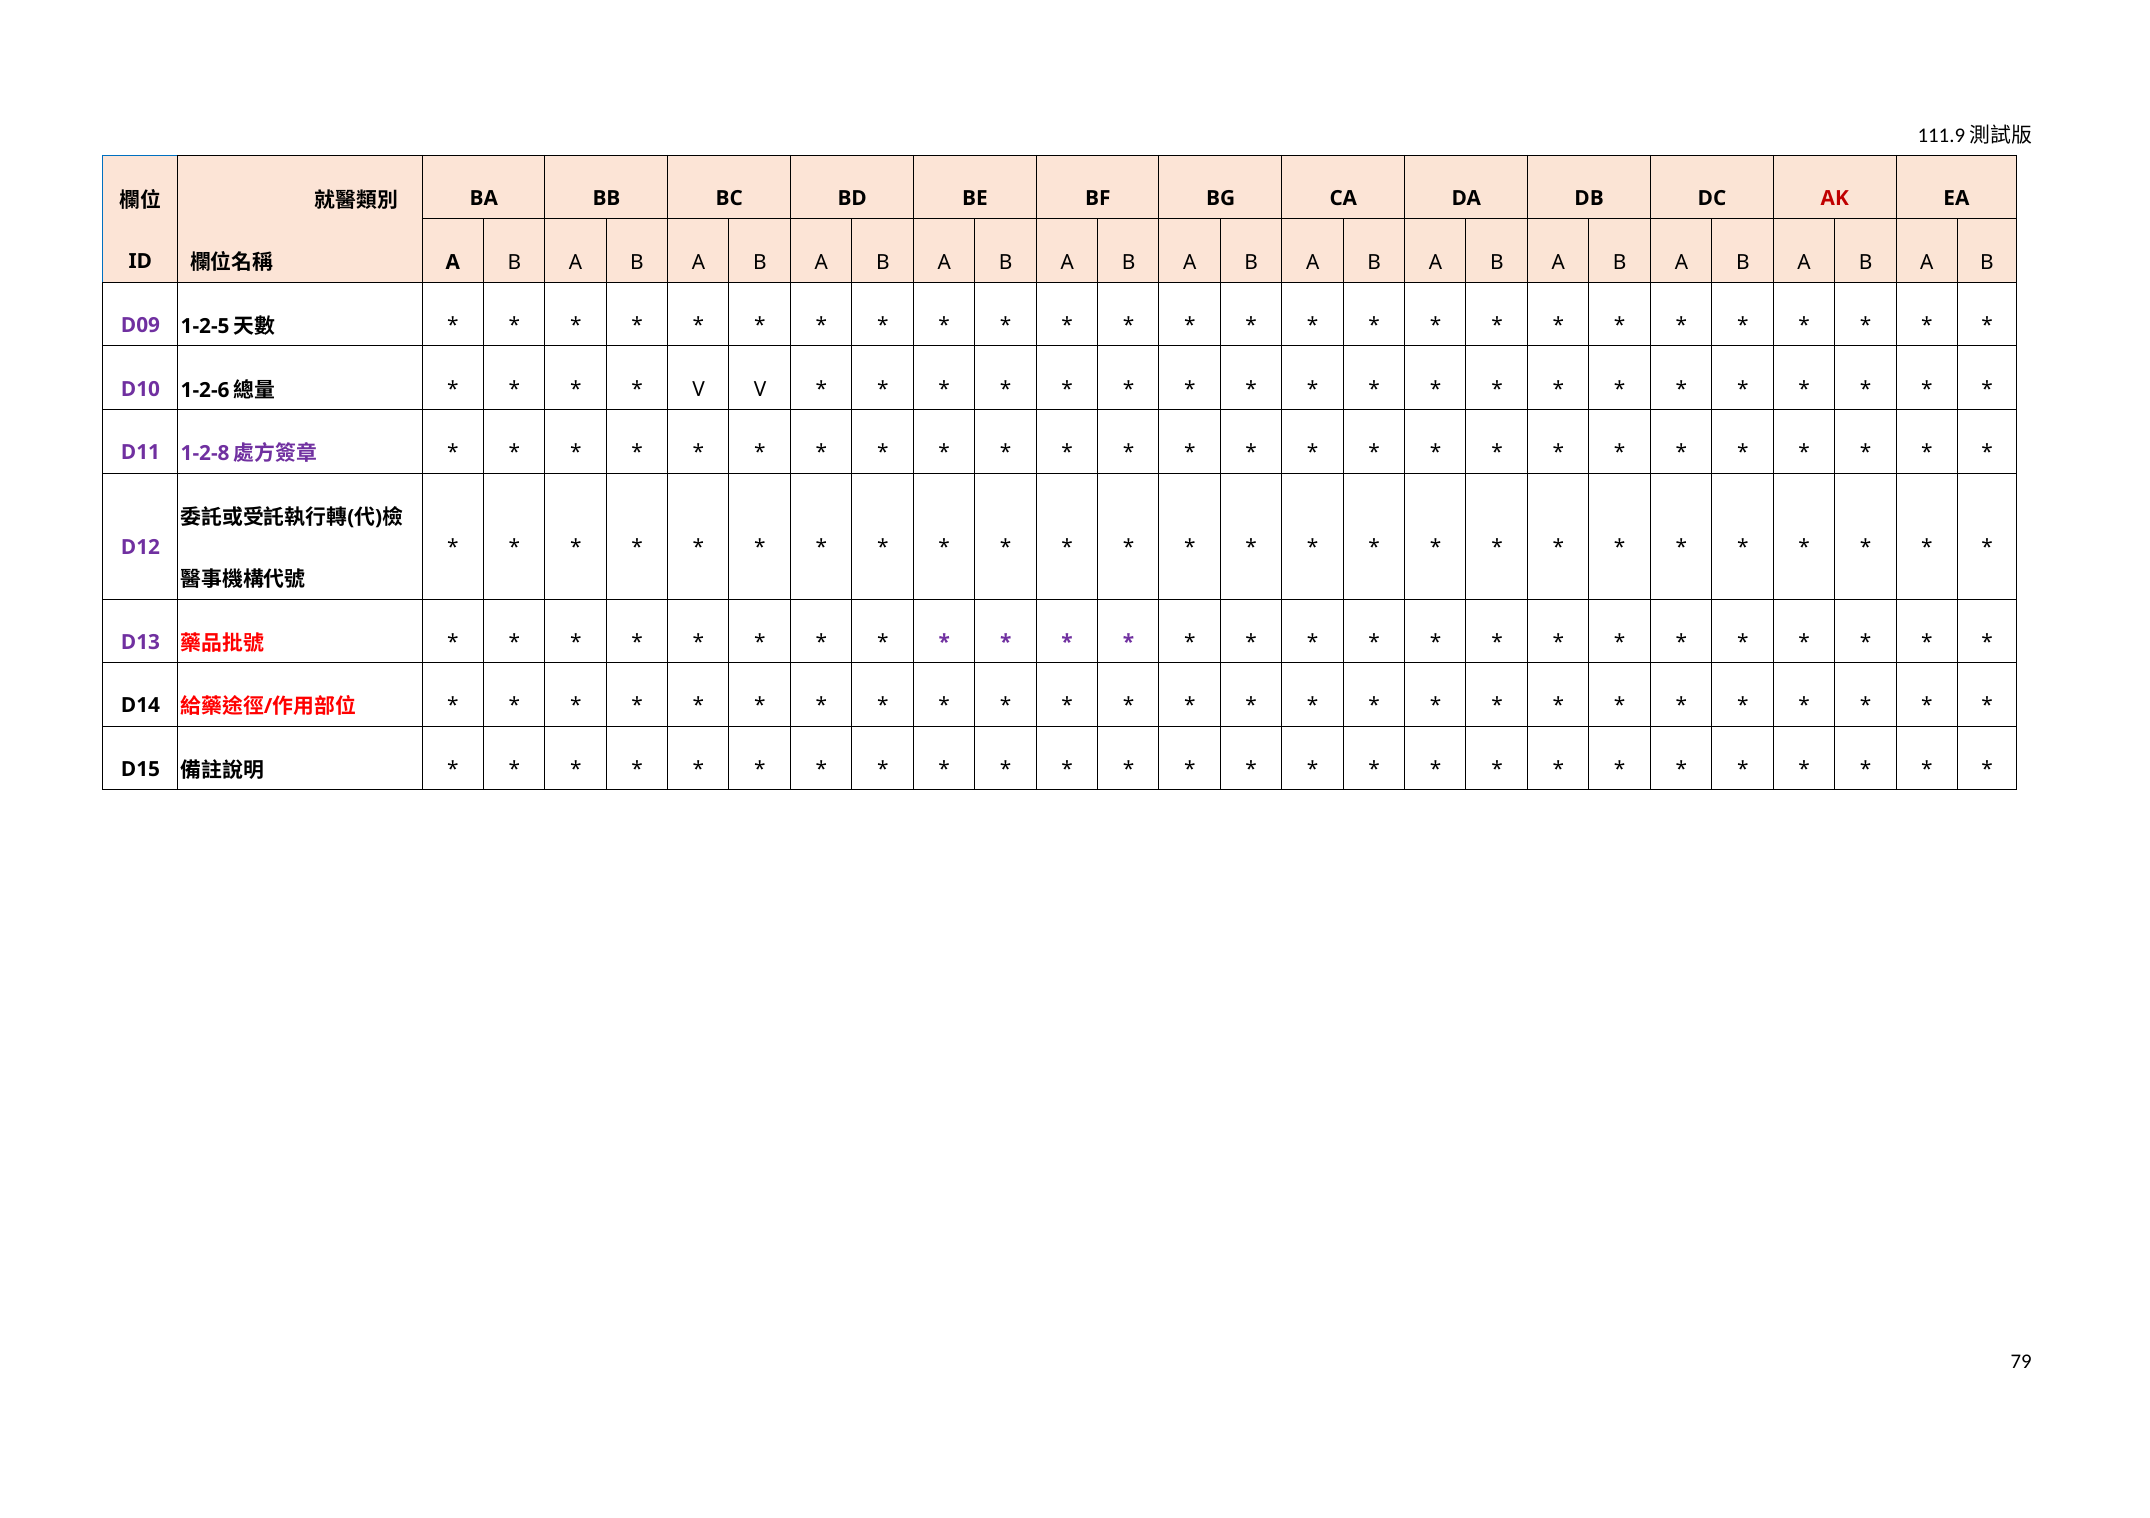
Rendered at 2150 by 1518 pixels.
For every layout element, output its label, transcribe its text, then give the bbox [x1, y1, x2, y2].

table_cell V [729, 346, 790, 409]
table_cell A [791, 219, 851, 282]
table_cell D12 [103, 474, 177, 598]
table_cell * [914, 283, 974, 345]
table_cell * [1282, 410, 1343, 472]
table_cell A [1159, 219, 1220, 282]
table_cell * [1466, 283, 1527, 345]
table_cell * [1528, 410, 1588, 472]
table_cell * [423, 600, 483, 662]
table_cell * [975, 727, 1036, 789]
table_cell * [484, 600, 544, 662]
table_cell * [1712, 727, 1773, 789]
table_cell * [423, 283, 483, 345]
table_cell * [1651, 410, 1711, 472]
table_cell * [545, 727, 606, 789]
table_cell * [914, 727, 974, 789]
table_cell * [1897, 727, 1957, 789]
table_cell * [1282, 727, 1343, 789]
table_cell * [1098, 346, 1158, 409]
table_cell * [1651, 727, 1711, 789]
table_cell * [545, 346, 606, 409]
table_header BE [914, 156, 1036, 218]
table_cell * [607, 283, 667, 345]
table_cell * [1405, 663, 1465, 726]
table_cell * [975, 600, 1036, 662]
table_cell * [484, 283, 544, 345]
table_cell A [668, 219, 728, 282]
table_cell * [729, 410, 790, 472]
table_cell * [1774, 474, 1834, 598]
table_cell * [1159, 600, 1220, 662]
table_cell * [1589, 474, 1650, 598]
table_cell * [1835, 600, 1896, 662]
table_cell * [668, 474, 728, 598]
table_cell * [791, 727, 851, 789]
table_cell * [545, 600, 606, 662]
table_cell D15 [103, 727, 177, 789]
table_cell * [1712, 283, 1773, 345]
table_cell * [1098, 727, 1158, 789]
table_cell * [1098, 474, 1158, 598]
table_cell * [545, 474, 606, 598]
table_cell B [729, 219, 790, 282]
table_cell A [1282, 219, 1343, 282]
table_cell * [1037, 600, 1097, 662]
table_cell * [1037, 283, 1097, 345]
table_cell * [1651, 663, 1711, 726]
table_cell B [1958, 219, 2016, 282]
table_cell * [975, 283, 1036, 345]
table_cell * [975, 410, 1036, 472]
table_cell * [1835, 283, 1896, 345]
table_cell A [423, 219, 483, 282]
table_header CA [1282, 156, 1404, 218]
table_cell * [1221, 410, 1281, 472]
table_cell * [1098, 410, 1158, 472]
table_cell * [1466, 346, 1527, 409]
table_cell * [1897, 474, 1957, 598]
table_cell * [484, 663, 544, 726]
table_cell * [791, 346, 851, 409]
table_cell * [1159, 410, 1220, 472]
table_cell * [791, 283, 851, 345]
table_cell 1-2-5天數 [178, 283, 422, 345]
table_header BA [423, 156, 544, 218]
table_cell * [545, 283, 606, 345]
table_cell * [1466, 600, 1527, 662]
table_cell B [1466, 219, 1527, 282]
table_cell * [423, 727, 483, 789]
table_cell * [1466, 663, 1527, 726]
table_cell * [1344, 283, 1404, 345]
table_cell * [545, 410, 606, 472]
table_cell * [1897, 346, 1957, 409]
table_cell * [668, 283, 728, 345]
table_cell * [852, 283, 913, 345]
table_header DB [1528, 156, 1650, 218]
table_cell * [1958, 410, 2016, 472]
table_cell * [1282, 346, 1343, 409]
table_cell * [1037, 346, 1097, 409]
table_cell * [1037, 663, 1097, 726]
table_cell V [668, 346, 728, 409]
table_cell * [1589, 663, 1650, 726]
table_cell * [914, 410, 974, 472]
table_cell * [1466, 727, 1527, 789]
table_cell * [423, 410, 483, 472]
table_cell A [1897, 219, 1957, 282]
table_cell * [668, 600, 728, 662]
table_cell * [1344, 600, 1404, 662]
table_cell D10 [103, 346, 177, 409]
table_cell * [1528, 346, 1588, 409]
table_cell * [729, 727, 790, 789]
table_cell * [1098, 283, 1158, 345]
table_header 欄位ID [103, 156, 177, 282]
table_cell B [484, 219, 544, 282]
table_cell D13 [103, 600, 177, 662]
table_cell * [1221, 663, 1281, 726]
table_cell * [607, 410, 667, 472]
table_cell * [1159, 727, 1220, 789]
table_cell * [1221, 346, 1281, 409]
table_cell * [975, 346, 1036, 409]
table_cell * [545, 663, 606, 726]
table_cell * [484, 474, 544, 598]
table_cell * [1037, 474, 1097, 598]
table_cell * [1651, 346, 1711, 409]
table_cell * [791, 474, 851, 598]
table_cell * [729, 474, 790, 598]
table_cell * [914, 474, 974, 598]
table_cell * [668, 727, 728, 789]
table_cell * [1589, 346, 1650, 409]
table_cell * [729, 600, 790, 662]
table_cell * [1774, 283, 1834, 345]
table_cell * [1958, 600, 2016, 662]
table_cell * [1221, 283, 1281, 345]
table_cell 備註說明 [178, 727, 422, 789]
table_cell * [1282, 600, 1343, 662]
table_cell A [545, 219, 606, 282]
table_cell * [1589, 600, 1650, 662]
table_cell * [729, 663, 790, 726]
table_cell * [484, 727, 544, 789]
table_cell * [1159, 346, 1220, 409]
table_cell * [1958, 283, 2016, 345]
table_cell * [914, 600, 974, 662]
table_cell * [1528, 474, 1588, 598]
table_header DA [1405, 156, 1527, 218]
table_cell * [852, 410, 913, 472]
table_cell * [1405, 474, 1465, 598]
table_cell * [1651, 474, 1711, 598]
table_cell * [1589, 410, 1650, 472]
table_header AK [1774, 156, 1896, 218]
table_header DC [1651, 156, 1773, 218]
table_cell * [607, 600, 667, 662]
table_cell B [1344, 219, 1404, 282]
table_cell * [484, 410, 544, 472]
table_cell * [1589, 283, 1650, 345]
table_cell B [1835, 219, 1896, 282]
table_cell * [914, 346, 974, 409]
table_cell * [1712, 600, 1773, 662]
table_cell * [1344, 410, 1404, 472]
table_cell * [1037, 727, 1097, 789]
table_cell * [1405, 283, 1465, 345]
table_cell * [975, 663, 1036, 726]
table_cell A [1651, 219, 1711, 282]
table_cell * [1897, 600, 1957, 662]
table_cell * [1958, 663, 2016, 726]
table_cell * [1159, 283, 1220, 345]
table_cell * [1159, 663, 1220, 726]
table_cell * [791, 663, 851, 726]
table_cell * [729, 283, 790, 345]
table_cell B [975, 219, 1036, 282]
table_cell * [668, 410, 728, 472]
table_cell * [1712, 663, 1773, 726]
table_cell * [1344, 727, 1404, 789]
table_cell A [1528, 219, 1588, 282]
table_cell * [1282, 474, 1343, 598]
table_cell * [1405, 410, 1465, 472]
table_cell 藥品批號 [178, 600, 422, 662]
table_cell * [1528, 663, 1588, 726]
table_cell * [791, 600, 851, 662]
table_header BC [668, 156, 790, 218]
table_cell * [1835, 474, 1896, 598]
table_cell 1-2-8處方簽章 [178, 410, 422, 472]
table_cell * [1405, 727, 1465, 789]
table_cell B [1712, 219, 1773, 282]
table_cell * [1528, 600, 1588, 662]
table_cell * [607, 474, 667, 598]
table_cell * [852, 663, 913, 726]
table_cell * [1774, 410, 1834, 472]
table_cell * [1774, 663, 1834, 726]
table_cell * [1774, 346, 1834, 409]
table_cell B [607, 219, 667, 282]
table_cell * [852, 727, 913, 789]
table_cell * [1712, 346, 1773, 409]
table_cell * [1712, 474, 1773, 598]
table_cell A [1405, 219, 1465, 282]
table_cell * [1282, 663, 1343, 726]
table_cell * [1221, 727, 1281, 789]
table_cell * [1405, 600, 1465, 662]
table_cell * [1651, 600, 1711, 662]
table_cell * [1098, 663, 1158, 726]
table_cell * [1958, 346, 2016, 409]
table_cell * [1897, 283, 1957, 345]
table_cell * [1651, 283, 1711, 345]
table_cell * [1282, 283, 1343, 345]
table_cell 委託或受託執行轉(代)檢醫事機構代號 [178, 474, 422, 598]
table_cell A [914, 219, 974, 282]
table_cell * [975, 474, 1036, 598]
table_cell * [1958, 727, 2016, 789]
table_cell * [1835, 346, 1896, 409]
table_cell * [1159, 474, 1220, 598]
table_cell * [1221, 474, 1281, 598]
table_cell * [607, 663, 667, 726]
table_header BF [1037, 156, 1158, 218]
table_cell * [1528, 727, 1588, 789]
table_cell * [423, 346, 483, 409]
table_cell * [1405, 346, 1465, 409]
table_header BD [791, 156, 913, 218]
table_cell B [1221, 219, 1281, 282]
table_cell * [1897, 663, 1957, 726]
table_cell * [1589, 727, 1650, 789]
table_cell * [1098, 600, 1158, 662]
table_cell * [852, 600, 913, 662]
table_cell * [1958, 474, 2016, 598]
table_cell * [1712, 410, 1773, 472]
table_cell B [1098, 219, 1158, 282]
table_cell * [1774, 727, 1834, 789]
table_cell A [1037, 219, 1097, 282]
table_header BB [545, 156, 667, 218]
table_cell B [852, 219, 913, 282]
table_cell * [607, 346, 667, 409]
table_cell D11 [103, 410, 177, 472]
table_cell * [607, 727, 667, 789]
table_cell * [423, 663, 483, 726]
table_header EA [1897, 156, 2016, 218]
table_cell * [852, 474, 913, 598]
table_cell B [1589, 219, 1650, 282]
table_cell * [914, 663, 974, 726]
table_cell * [1344, 346, 1404, 409]
table_header BG [1159, 156, 1281, 218]
table_cell 給藥途徑/作用部位 [178, 663, 422, 726]
table_cell * [1835, 663, 1896, 726]
table_cell * [1466, 474, 1527, 598]
table_cell D09 [103, 283, 177, 345]
table_cell * [1835, 410, 1896, 472]
table_cell * [423, 474, 483, 598]
table_cell * [1344, 474, 1404, 598]
table_cell * [1037, 410, 1097, 472]
table_cell * [1221, 600, 1281, 662]
table_cell * [484, 346, 544, 409]
table_cell 1-2-6總量 [178, 346, 422, 409]
table_cell D14 [103, 663, 177, 726]
table_cell A [1774, 219, 1834, 282]
table_cell * [1466, 410, 1527, 472]
table_cell * [852, 346, 913, 409]
table_cell * [1344, 663, 1404, 726]
table_cell * [1774, 600, 1834, 662]
table_cell * [668, 663, 728, 726]
table_cell * [1528, 283, 1588, 345]
table_cell * [1835, 727, 1896, 789]
table_cell * [1897, 410, 1957, 472]
table_header 就醫類別 欄位名稱 [178, 156, 422, 282]
table_cell * [791, 410, 851, 472]
